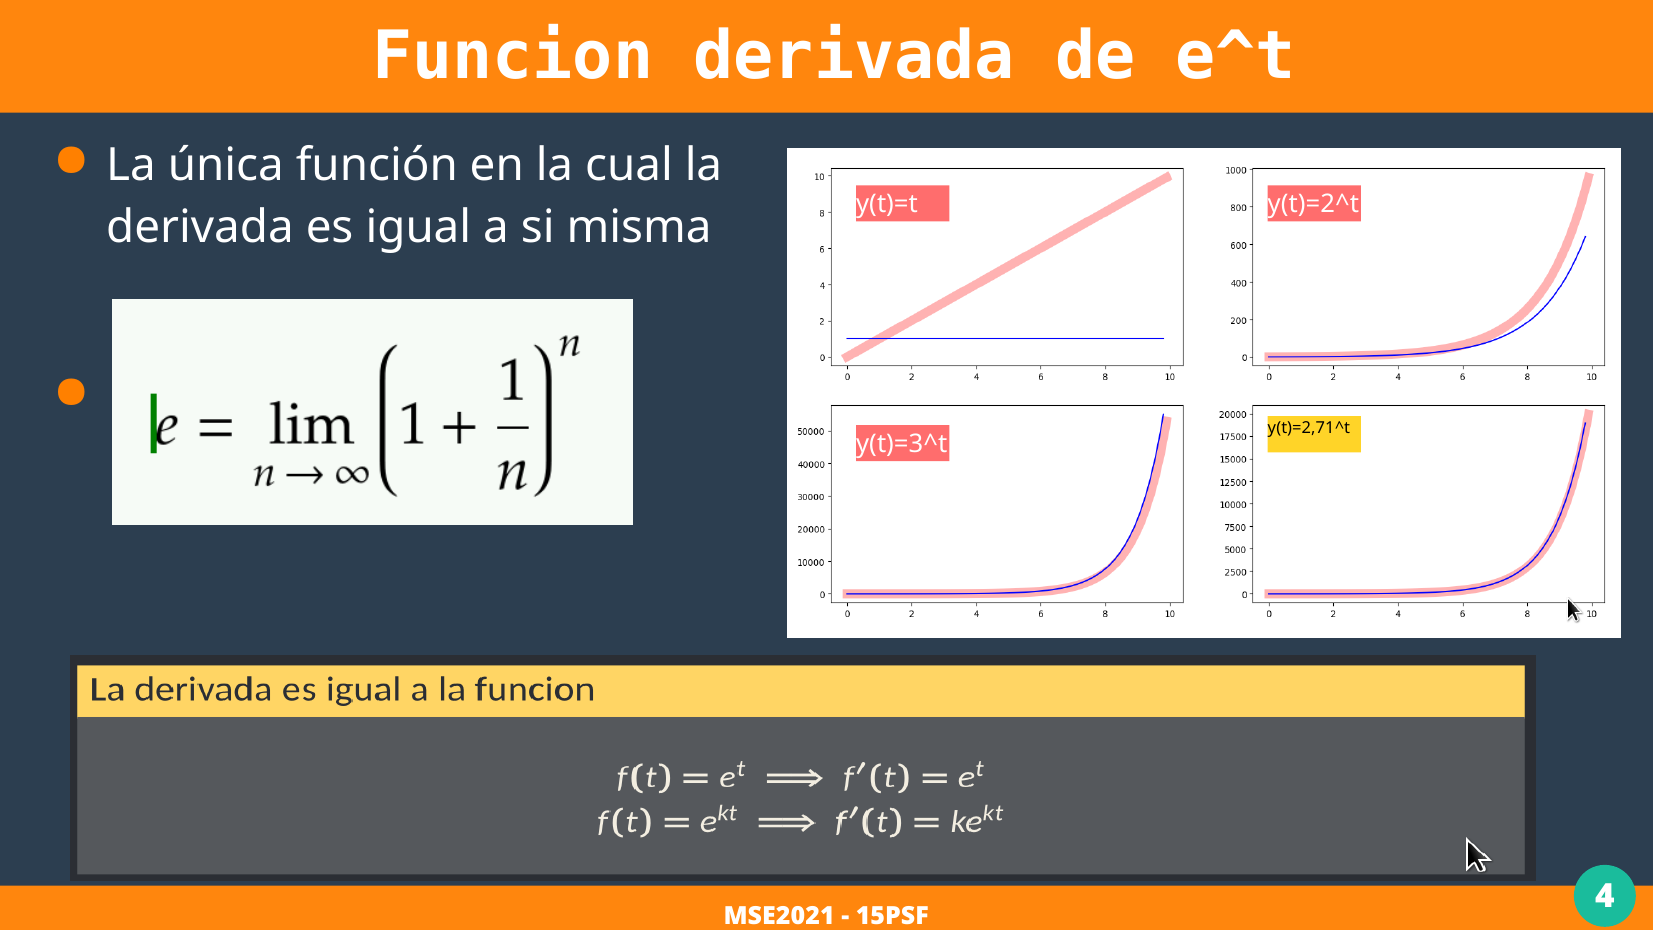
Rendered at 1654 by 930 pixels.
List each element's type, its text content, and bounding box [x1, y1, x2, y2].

list y(t)=2^t [1267, 185, 1361, 222]
picture [112, 299, 633, 526]
list y(t)=t [856, 185, 950, 222]
picture [787, 148, 1621, 638]
picture [70, 655, 1536, 881]
list La única función en la cual la derivada es igual a si misma [35, 131, 751, 638]
title Funcion derivada de e^t [371, 16, 1653, 113]
list y(t)=2,71^t [1267, 416, 1361, 453]
list y(t)=3^t [856, 425, 950, 462]
